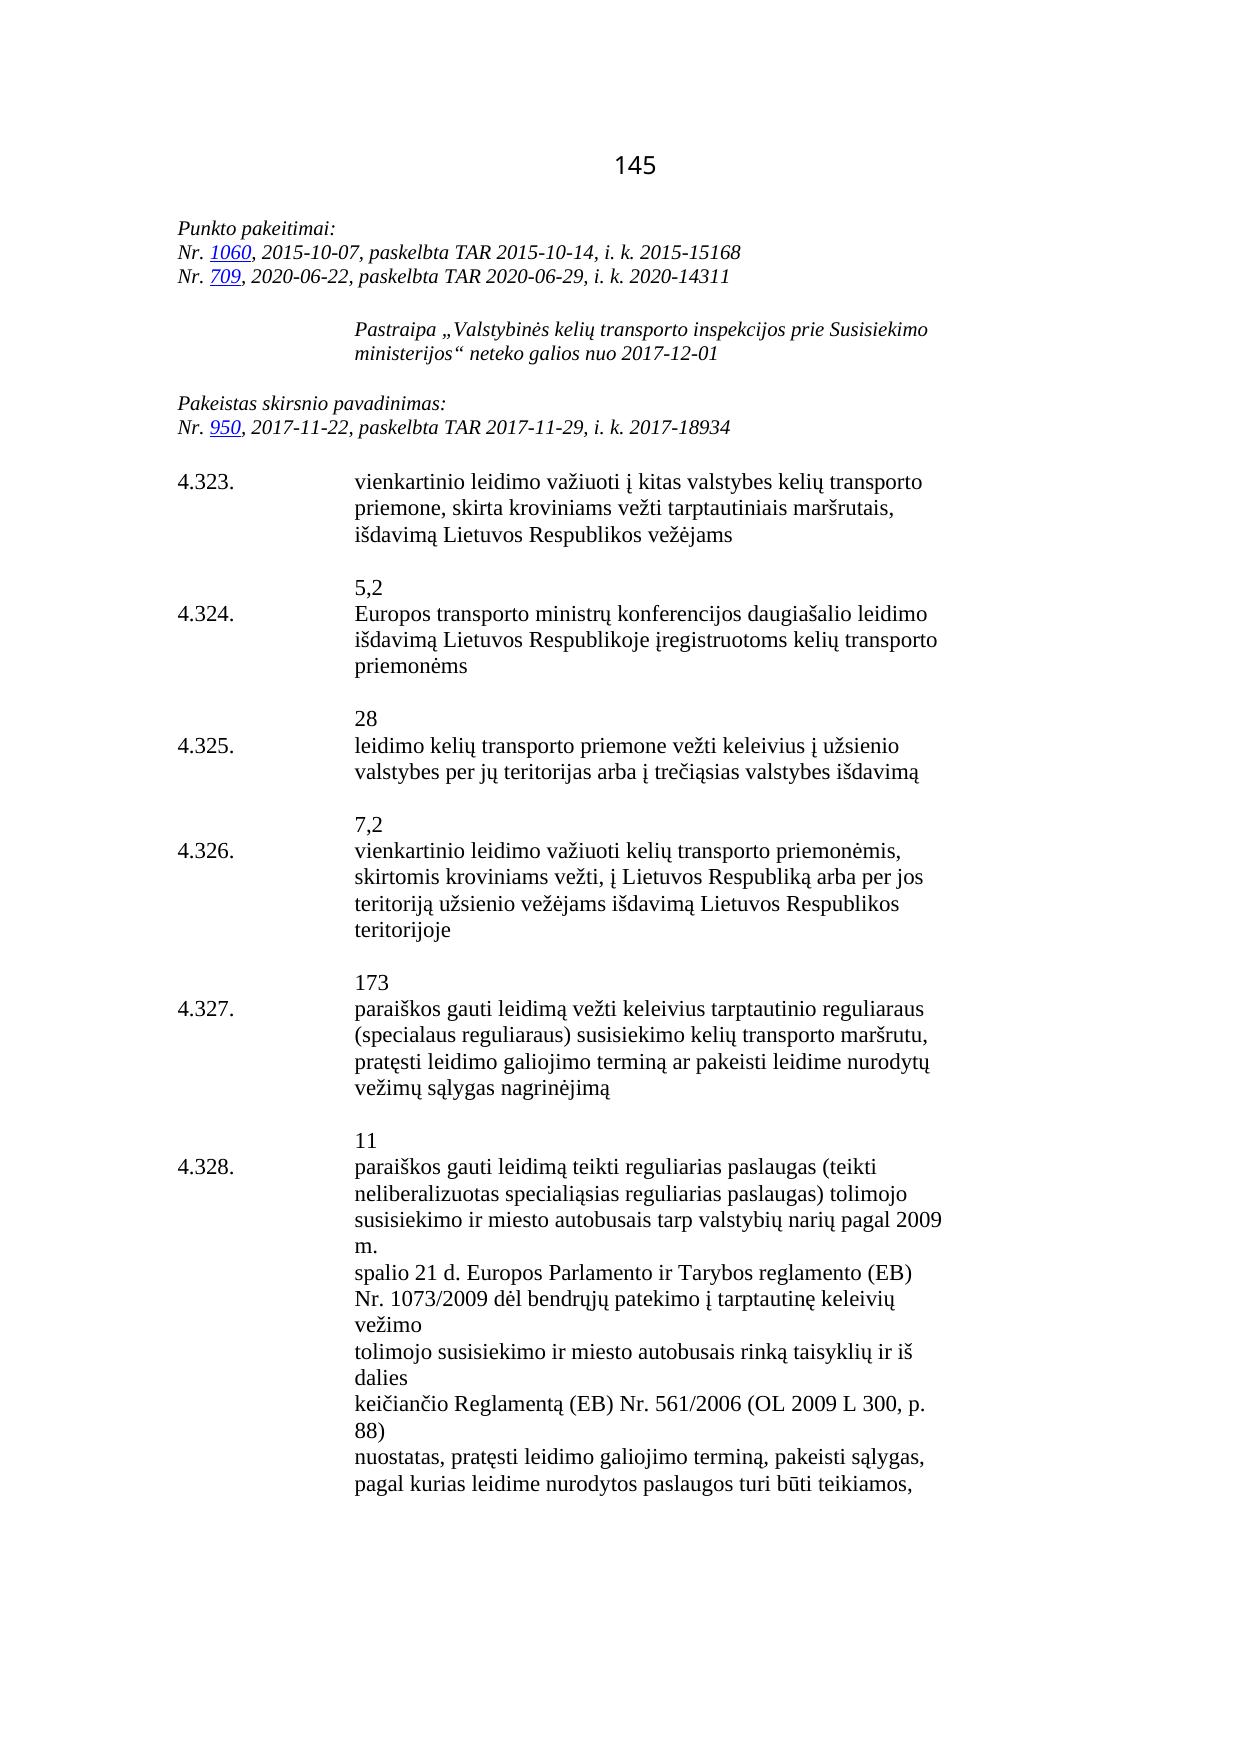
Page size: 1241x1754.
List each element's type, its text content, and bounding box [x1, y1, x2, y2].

text 4.327. paraiškos gauti leidimą vežti keleivius tarptautinio reguliaraus [177, 995, 945, 1022]
text (specialaus reguliaraus) susisiekimo kelių transporto maršrutu, [354, 1022, 945, 1048]
text Nr. 709, 2020-06-22, paskelbta TAR 2020-06-29, i. k. 2020-14311 [177, 264, 1093, 288]
text vežimų sąlygas nagrinėjimą 11 [354, 1074, 945, 1153]
text Nr. 950, 2017-11-22, paskelbta TAR 2017-11-29, i. k. 2017-18934 [177, 415, 1093, 439]
text Pastraipa „Valstybinės kelių transporto inspekcijos prie Susisiekimo ministerijos“ neteko galios nuo 2017-12-01 [354, 317, 945, 391]
text išdavimą Lietuvos Respublikos vežėjams 5,2 [354, 521, 945, 600]
text valstybes per jų teritorijas arba į trečiąsias valstybes išdavimą 7,2 [354, 758, 945, 837]
text priemonėms 28 [354, 653, 945, 732]
text Nr. 1060, 2015-10-07, paskelbta TAR 2015-10-14, i. k. 2015-15168 [177, 240, 1093, 264]
text 4.323. vienkartinio leidimo važiuoti į kitas valstybes kelių transporto [177, 468, 945, 494]
text keičiančio Reglamentą (EB) Nr. 561/2006 (OL 2009 L 300, p. 88) [354, 1391, 945, 1443]
text 4.324. Europos transporto ministrų konferencijos daugiašalio leidimo [177, 600, 945, 626]
text 4.328. paraiškos gauti leidimą teikti reguliarias paslaugas (teikti [177, 1153, 945, 1180]
text tolimojo susisiekimo ir miesto autobusais rinką taisyklių ir iš dalies [354, 1338, 945, 1391]
text pagal kurias leidime nurodytos paslaugos turi būti teikiamos, [354, 1469, 945, 1496]
text Nr. 1073/2009 dėl bendrųjų patekimo į tarptautinę keleivių vežimo [354, 1285, 945, 1338]
text susisiekimo ir miesto autobusais tarp valstybių narių pagal 2009 m. [354, 1206, 945, 1259]
text pratęsti leidimo galiojimo terminą ar pakeisti leidime nurodytų [354, 1048, 945, 1074]
text nuostatas, pratęsti leidimo galiojimo terminą, pakeisti sąlygas, [354, 1443, 945, 1469]
text teritorijoje 173 [354, 916, 945, 995]
text išdavimą Lietuvos Respublikoje įregistruotoms kelių transporto [354, 626, 945, 653]
text teritoriją užsienio vežėjams išdavimą Lietuvos Respublikos [354, 890, 945, 916]
text neliberalizuotas specialiąsias reguliarias paslaugas) tolimojo [354, 1180, 945, 1206]
text 4.325. leidimo kelių transporto priemone vežti keleivius į užsienio [177, 732, 945, 758]
text Pakeistas skirsnio pavadinimas: [177, 391, 1093, 415]
text skirtomis kroviniams vežti, į Lietuvos Respubliką arba per jos [354, 863, 945, 890]
text Punkto pakeitimai: [177, 216, 1093, 240]
text priemone, skirta kroviniams vežti tarptautiniais maršrutais, [354, 494, 945, 521]
text spalio 21 d. Europos Parlamento ir Tarybos reglamento (EB) [354, 1259, 945, 1285]
text 4.326. vienkartinio leidimo važiuoti kelių transporto priemonėmis, [177, 837, 945, 863]
